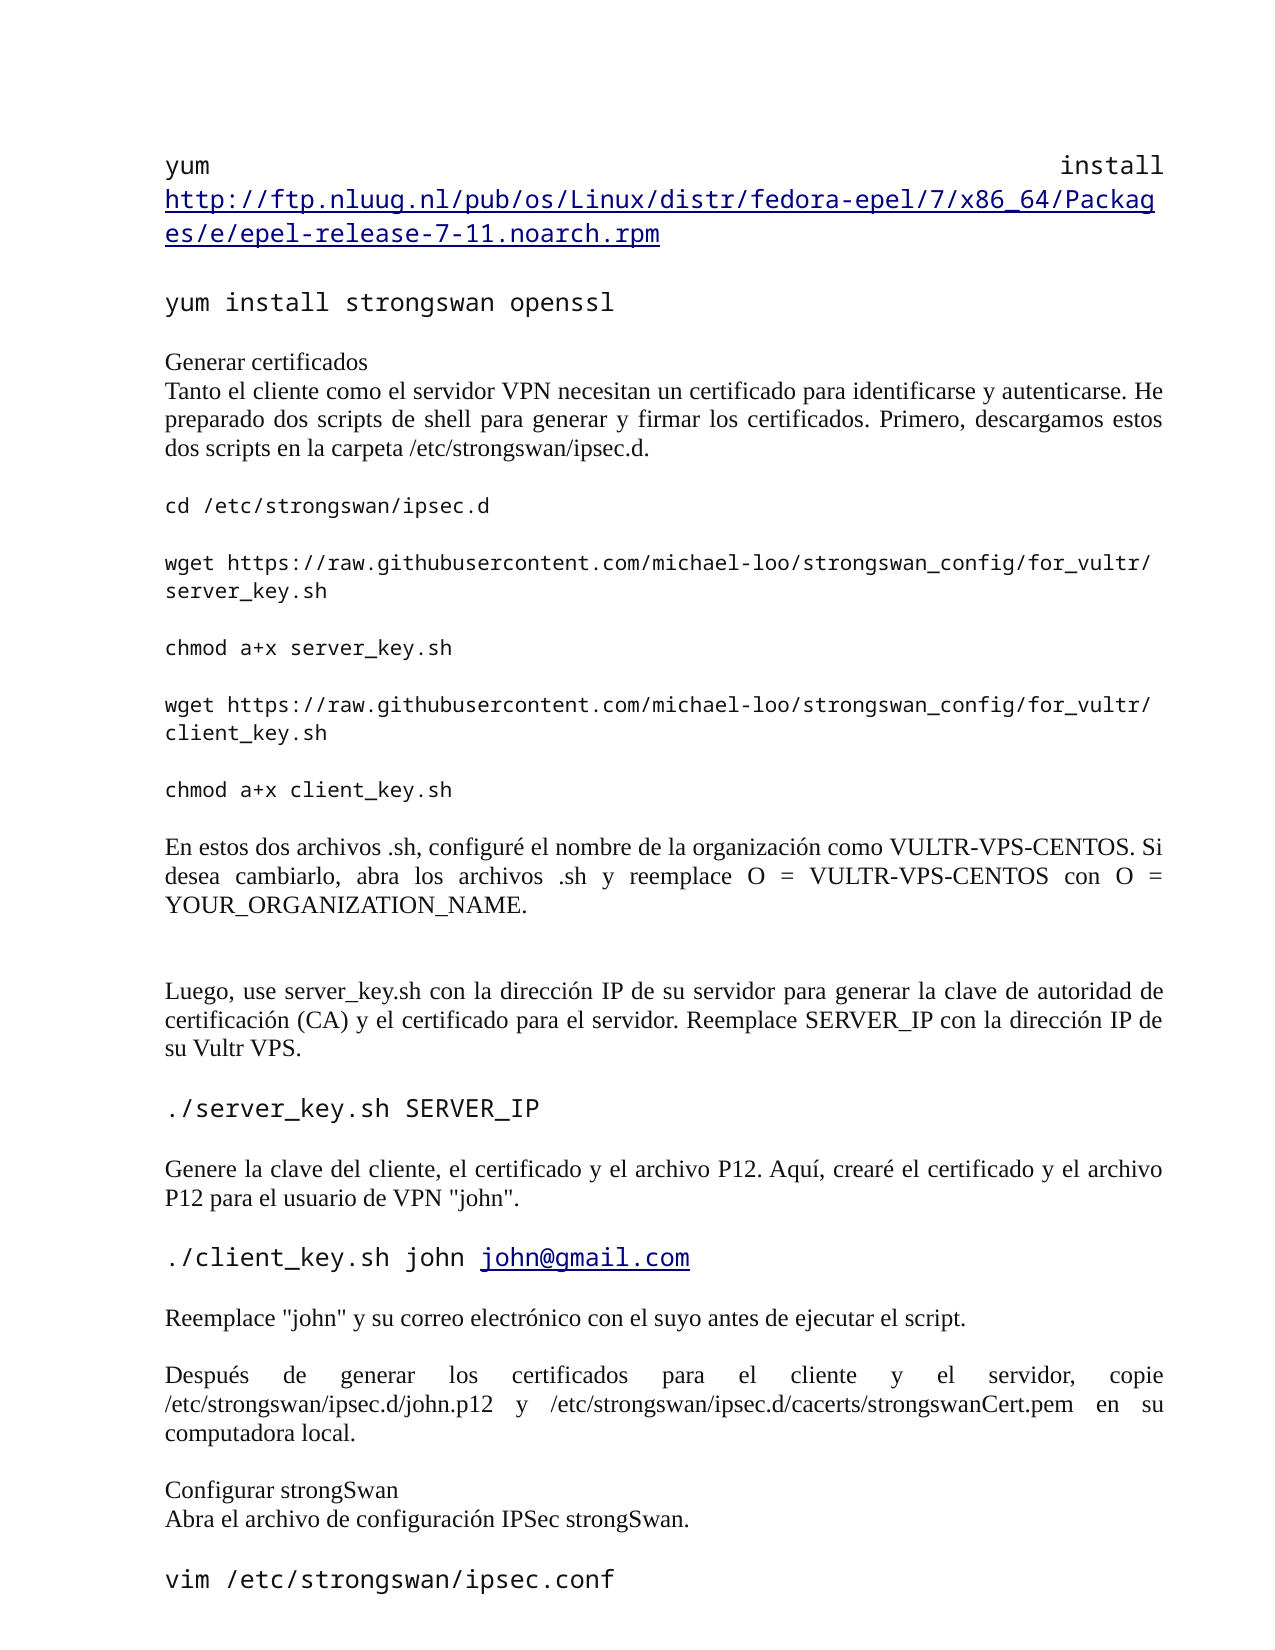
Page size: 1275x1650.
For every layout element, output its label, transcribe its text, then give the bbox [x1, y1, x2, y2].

text Configurar strongSwan [164, 1475, 1164, 1504]
text yum install strongswan openssl [164, 284, 1164, 318]
text chmod a+x server_key.sh [164, 633, 1164, 661]
text Después de generar los certificados para el cliente y el servidor, copie /etc/strongswan/ipsec.d/john.p12 y /etc/strongswan/ipsec.d/cacerts/strongswanCert.pem en su computadora local. [164, 1360, 1164, 1447]
text Tanto el cliente como el servidor VPN necesitan un certificado para identificarse y autenticarse. He preparado dos scripts de shell para generar y firmar los certificados. Primero, descargamos estos dos scripts en la carpeta /etc/strongswan/ipsec.d. [164, 376, 1164, 462]
text Generar certificados [164, 347, 1164, 376]
text Abra el archivo de configuración IPSec strongSwan. [164, 1504, 1164, 1533]
text chmod a+x client_key.sh [164, 775, 1164, 803]
text wget https://raw.githubusercontent.com/michael-loo/strongswan_config/for_vultr/server_key.sh [164, 548, 1164, 604]
text En estos dos archivos .sh, configuré el nombre de la organización como VULTR-VPS-CENTOS. Si desea cambiarlo, abra los archivos .sh y reemplace O = VULTR-VPS-CENTOS con O = YOUR_ORGANIZATION_NAME. [164, 832, 1164, 918]
text ./server_key.sh SERVER_IP [164, 1091, 1164, 1125]
text yum install http://ftp.nluug.nl/pub/os/Linux/distr/fedora-epel/7/x86_64/Packages/e/epel-release-7-11.noarch.rpm [164, 148, 1164, 250]
text ./client_key.sh john john@gmail.com [164, 1240, 1164, 1274]
text Luego, use server_key.sh con la dirección IP de su servidor para generar la clave de autoridad de certificación (CA) y el certificado para el servidor. Reemplace SERVER_IP con la dirección IP de su Vultr VPS. [164, 976, 1164, 1062]
text cd /etc/strongswan/ipsec.d [164, 491, 1164, 519]
text vim /etc/strongswan/ipsec.conf [164, 1562, 1164, 1596]
text Genere la clave del cliente, el certificado y el archivo P12. Aquí, crearé el certificado y el archivo P12 para el usuario de VPN "john". [164, 1154, 1164, 1211]
text wget https://raw.githubusercontent.com/michael-loo/strongswan_config/for_vultr/client_key.sh [164, 690, 1164, 747]
text Reemplace "john" y su correo electrónico con el suyo antes de ejecutar el script. [164, 1303, 1164, 1332]
